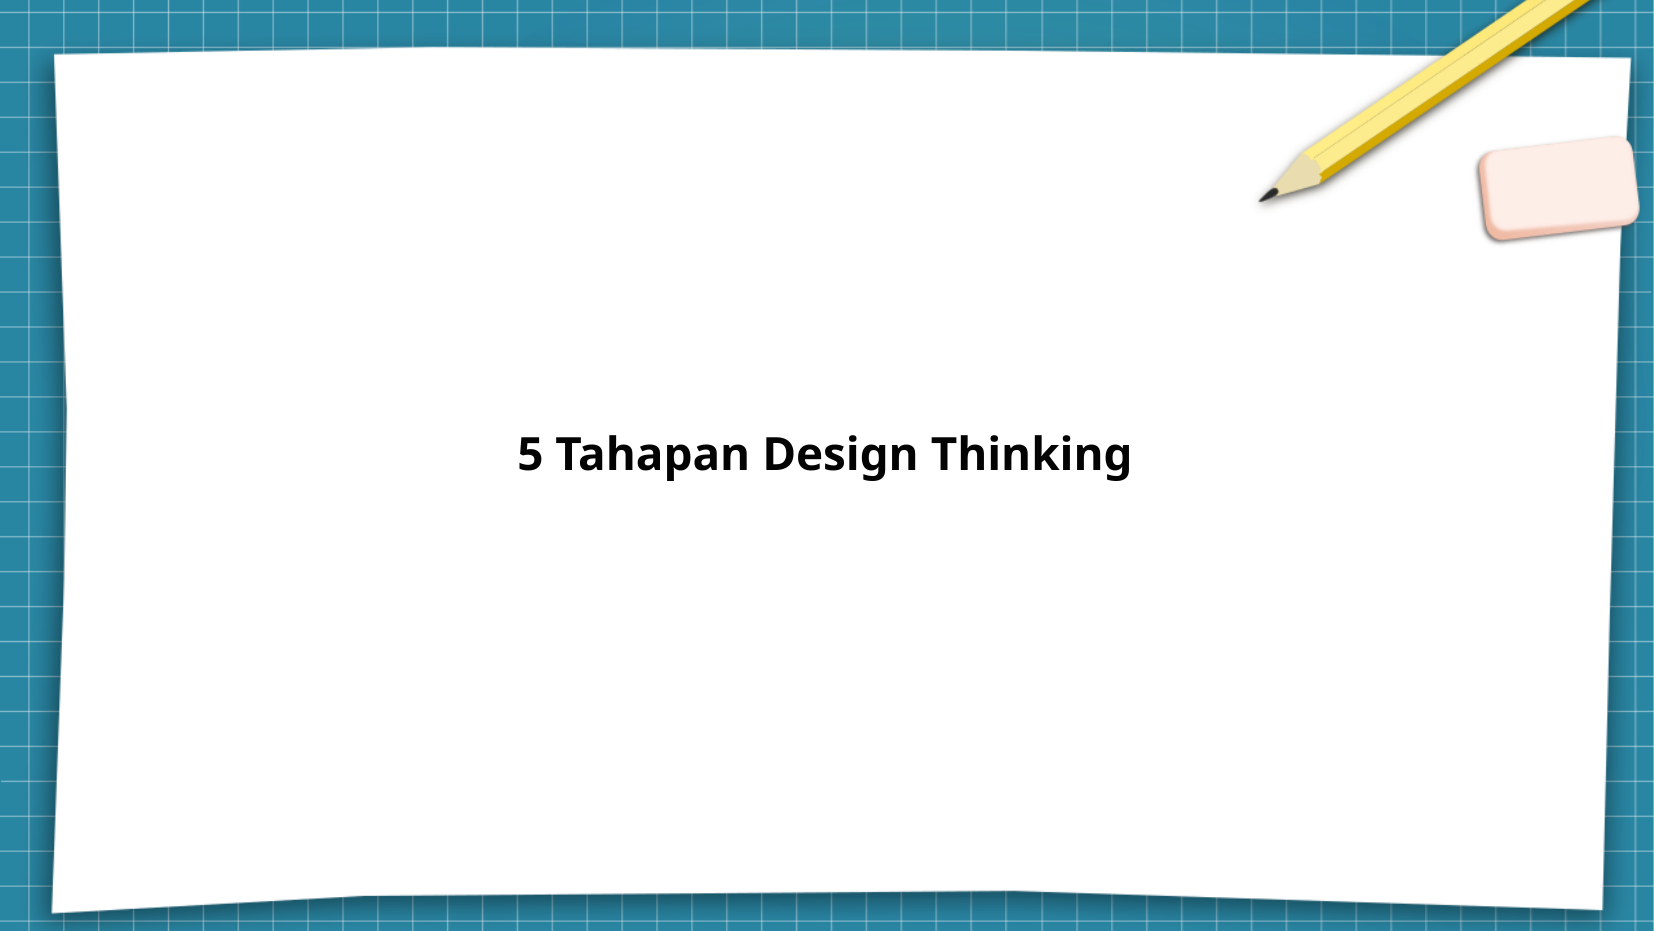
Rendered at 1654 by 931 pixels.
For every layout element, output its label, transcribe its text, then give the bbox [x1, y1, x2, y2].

picture [0, 0, 1654, 931]
title 5 Tahapan Design Thinking [375, 375, 1276, 531]
